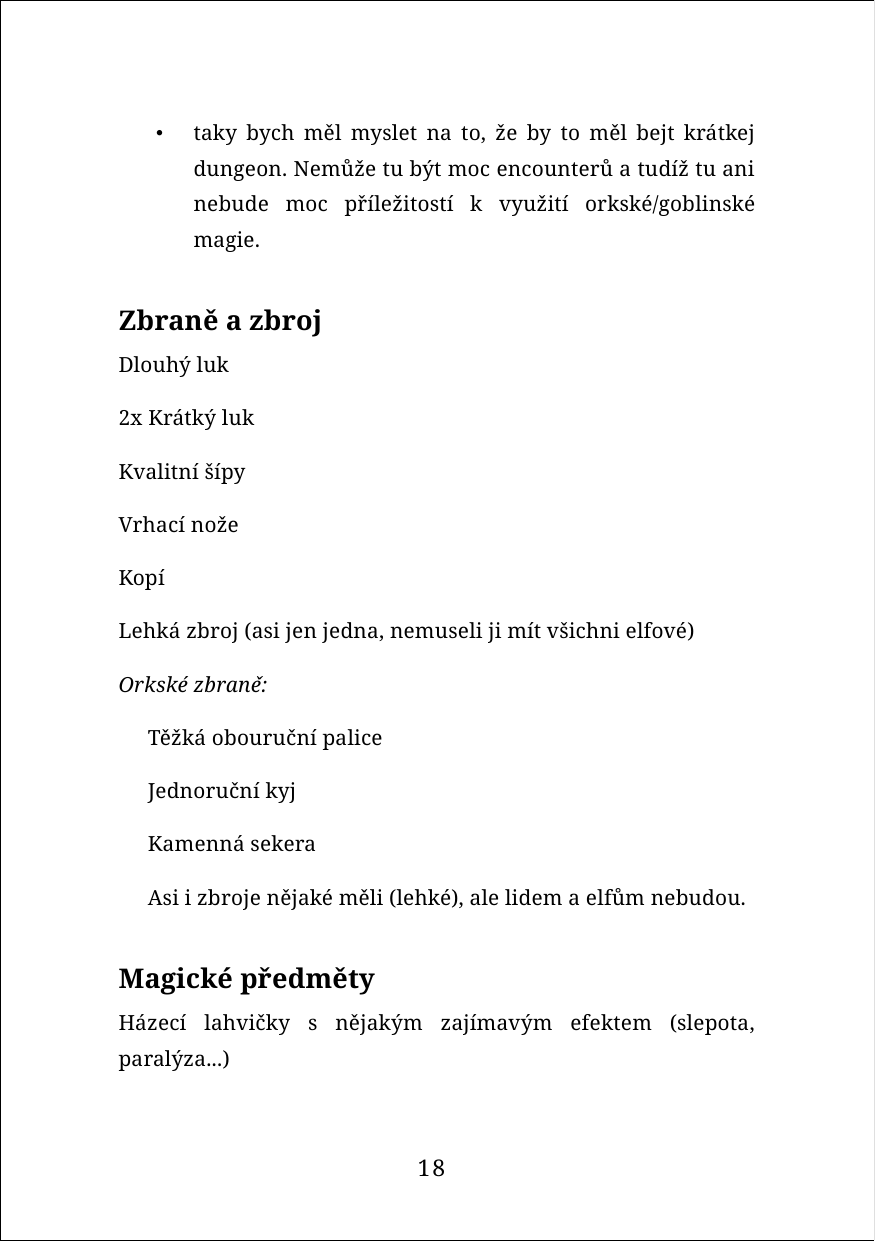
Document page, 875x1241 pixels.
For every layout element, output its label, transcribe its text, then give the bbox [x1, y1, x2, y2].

text Jednoruční kyj [118, 776, 756, 804]
subtitle Zbraně a zbroj [118, 302, 756, 338]
text Lehká zbroj (asi jen jedna, nemuseli ji mít všichni elfové) [118, 616, 756, 645]
text Kopí [118, 563, 756, 592]
text Kamenná sekera [118, 829, 756, 858]
text Asi i zbroje nějaké měli (lehké), ale lidem a elfům nebudou. [118, 883, 756, 911]
subtitle Magické předměty [118, 959, 756, 996]
text Dlouhý luk [118, 350, 756, 379]
text Házecí lahvičky s nějakým zajímavým efektem (slepota, paralýza...) [118, 1008, 756, 1072]
text Kvalitní šípy [118, 457, 756, 485]
text Orkské zbraně: [118, 670, 756, 698]
text Těžká obouruční palice [118, 723, 756, 751]
text 2x Krátký luk [118, 403, 756, 432]
list taky bych měl myslet na to, že by to měl bejt krátkej dungeon. Nemůže tu být moc encounterů a tudíž tu ani nebude moc příležitostí k využití orkské/goblinské magie. [156, 118, 756, 253]
text Vrhací nože [118, 510, 756, 538]
